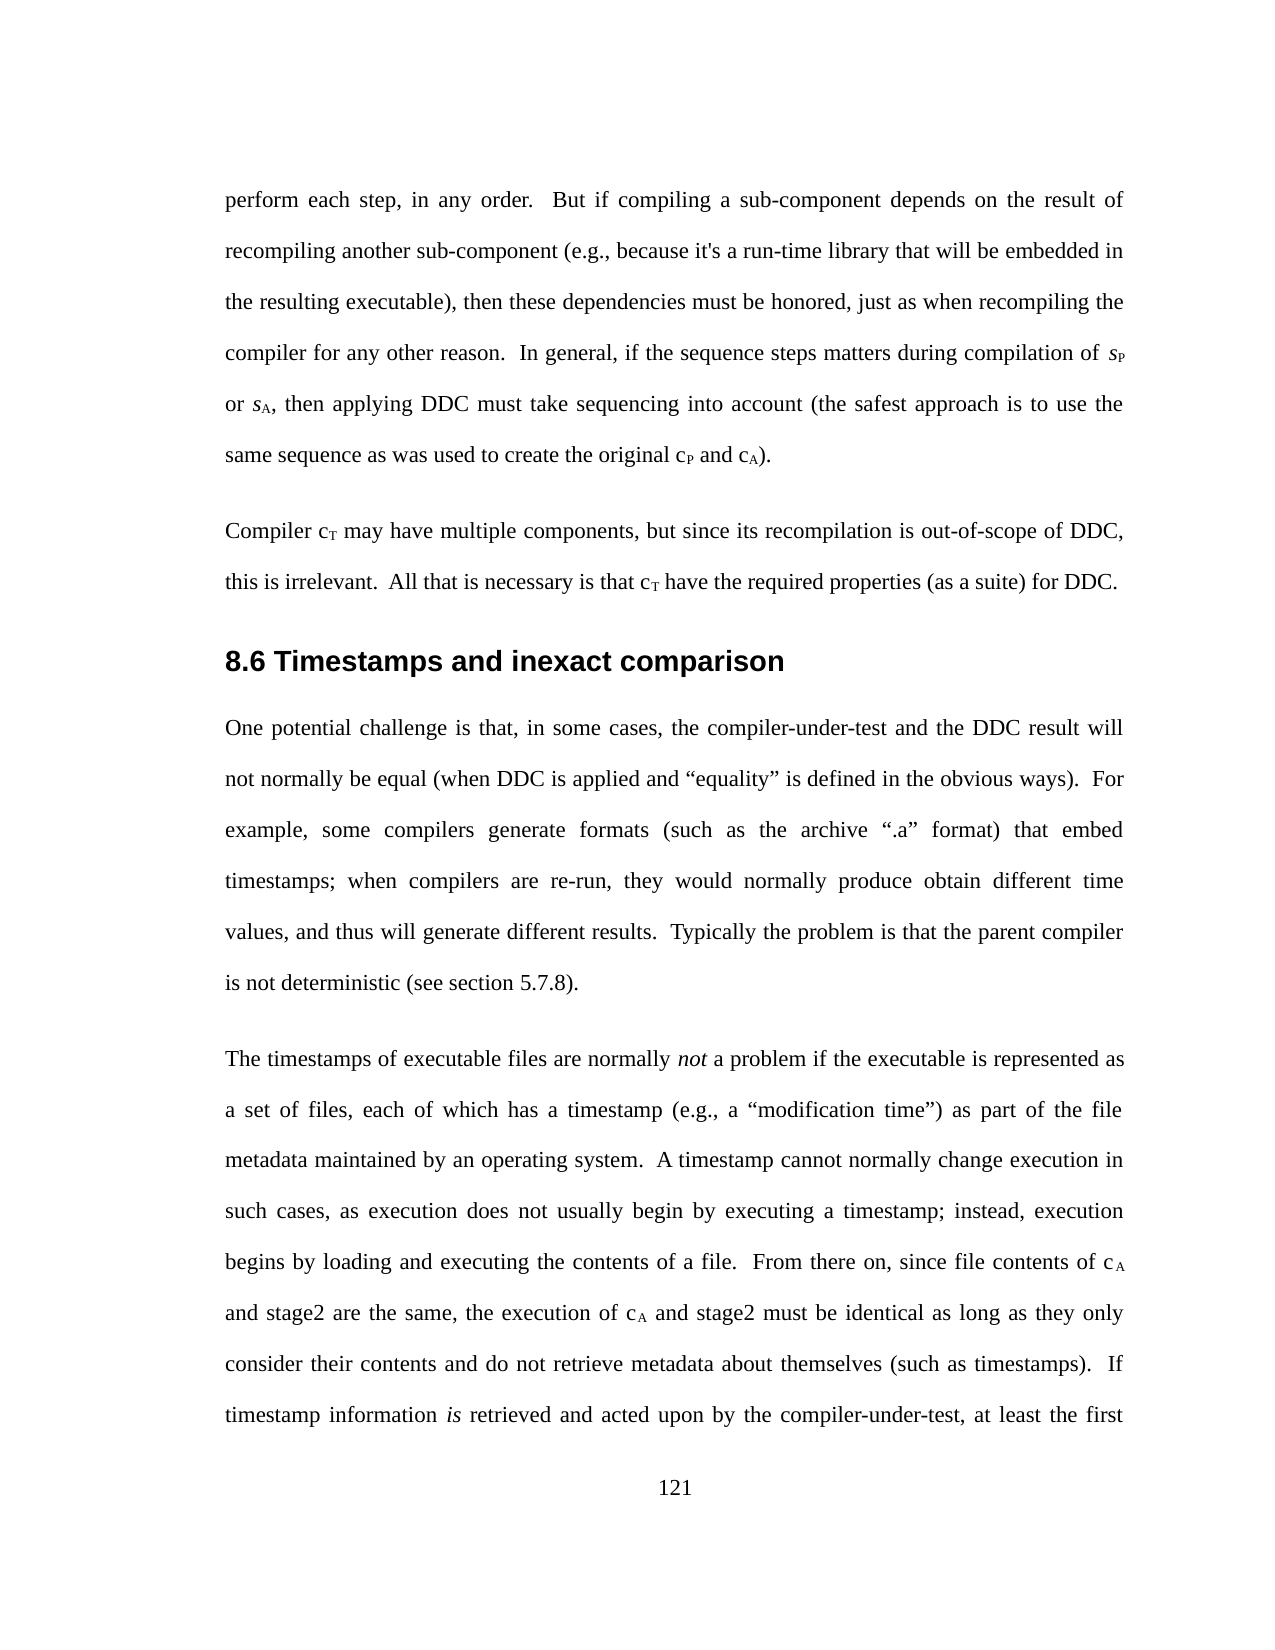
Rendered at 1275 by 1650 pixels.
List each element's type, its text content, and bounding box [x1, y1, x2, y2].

subtitle Timestamps and inexact comparison [225, 645, 1125, 677]
text One potential challenge is that, in some cases, the compiler-under-test and the DDC result will not normally be equal (when DDC is applied and “equality” is defined in the obvious ways). For example, some compilers generate formats (such as the archive “.a” format) that embed timestamps; when compilers are re-run, they would normally produce obtain different time values, and thus will generate different results. Typically the problem is that the parent compiler is not deterministic (see section 5.7.8). [225, 715, 1125, 995]
text Compiler cT may have multiple components, but since its recompilation is out-of-scope of DDC, this is irrelevant. All that is necessary is that cT have the required properties (as a suite) for DDC. [225, 518, 1125, 594]
text The timestamps of executable files are normally not a problem if the executable is represented as a set of files, each of which has a timestamp (e.g., a “modification time”) as part of the file metadata maintained by an operating system. A timestamp cannot normally change execution in such cases, as execution does not usually begin by executing a timestamp; instead, execution begins by loading and executing the contents of a file. From there on, since file contents of cA and stage2 are the same, the execution of cA and stage2 must be identical as long as they only consider their contents and do not retrieve metadata about themselves (such as timestamps). If timestamp information is retrieved and acted upon by the compiler-under-test, at least the first [225, 1046, 1125, 1427]
text perform each step, in any order. But if compiling a sub-component depends on the result of recompiling another sub-component (e.g., because it's a run-time library that will be embedded in the resulting executable), then these dependencies must be honored, just as when recompiling the compiler for any other reason. In general, if the sequence steps matters during compilation of sP or sA, then applying DDC must take sequencing into account (the safest approach is to use the same sequence as was used to create the original cP and cA). [225, 187, 1125, 467]
